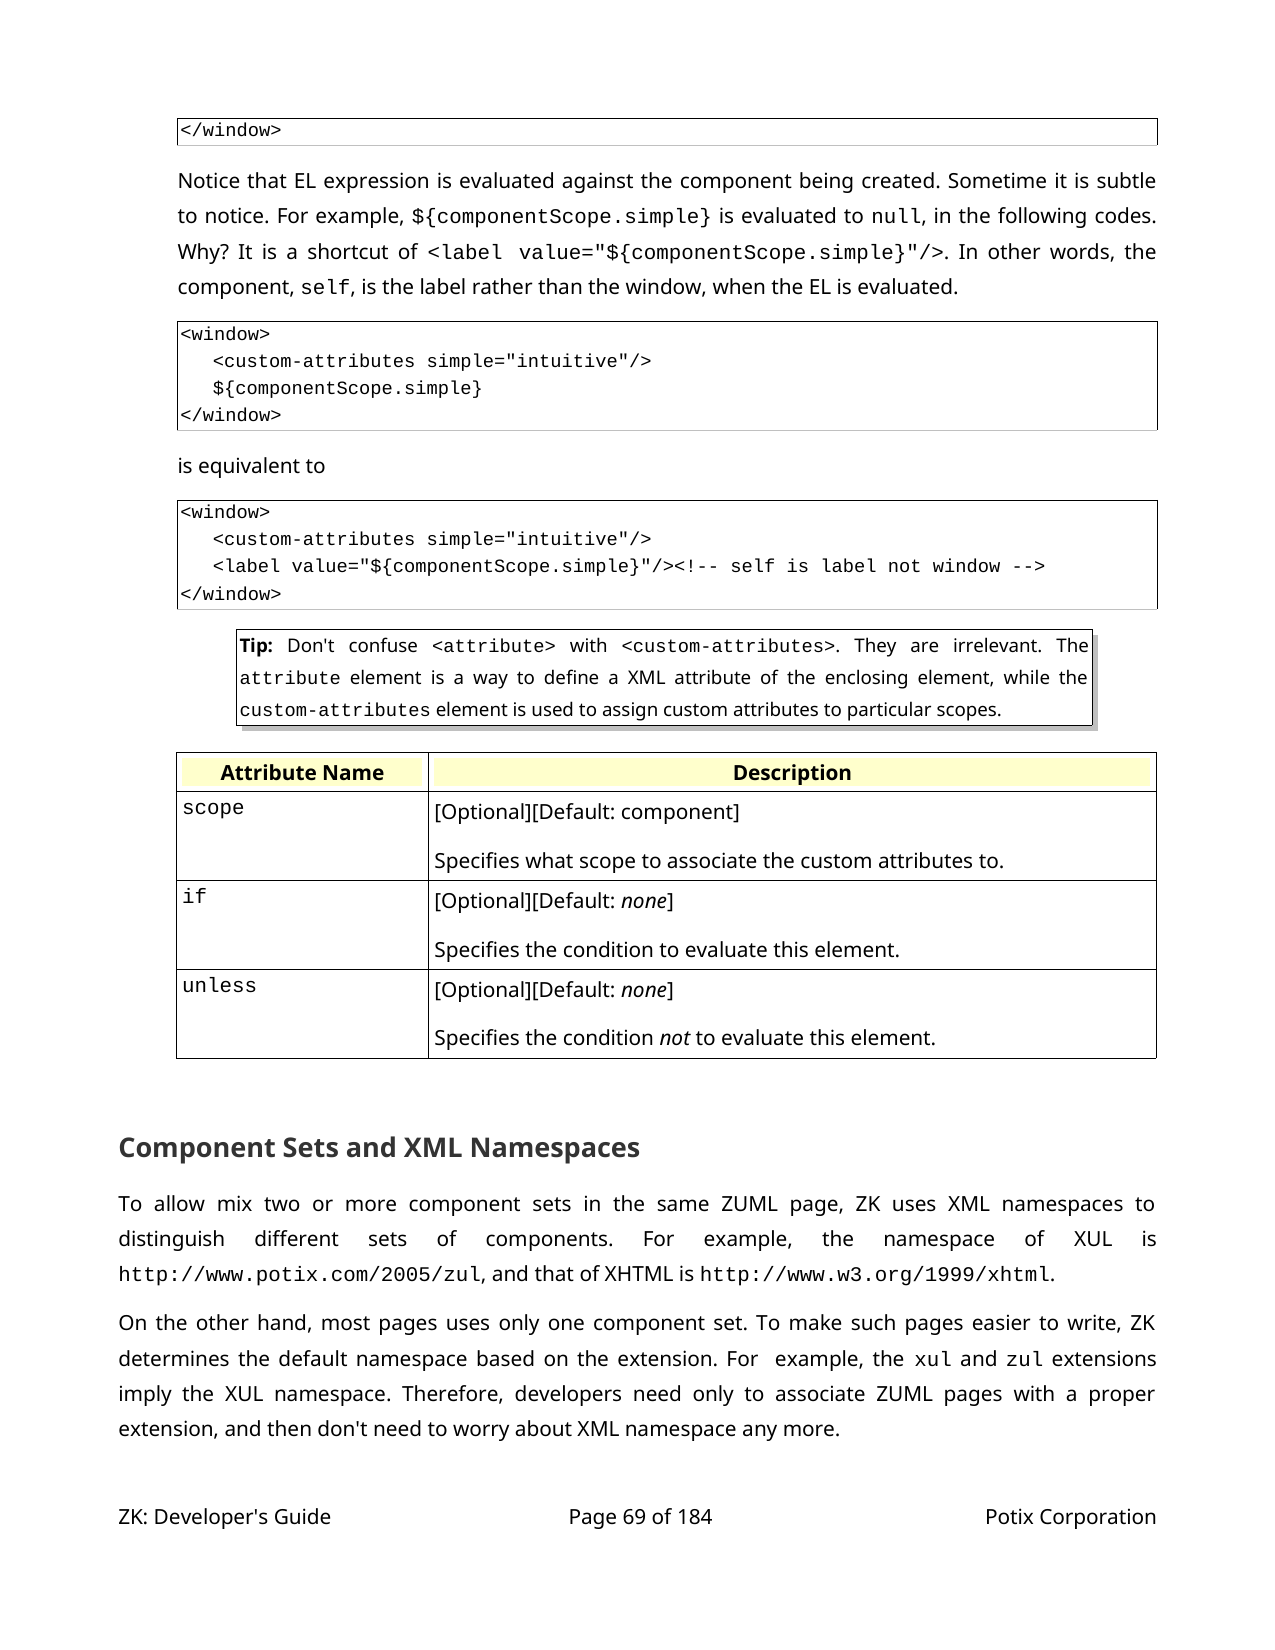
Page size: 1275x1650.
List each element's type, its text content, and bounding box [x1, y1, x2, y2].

text </window> [178, 581, 1157, 609]
table_cell [Optional][Default: none] Specifies the condition to evaluate this element. [429, 881, 1156, 969]
table_cell if [177, 881, 428, 969]
text <window> [178, 501, 1157, 524]
text </window> [178, 403, 1157, 430]
text is equivalent to [177, 451, 1157, 479]
table_header Attribute Name [177, 753, 428, 791]
text Notice that EL expression is evaluated against the component being created. Sometime it is subtle to notice. For example, ${componentScope.simple} is evaluated to null, in the following codes. Why? It is a shortcut of <label value="${componentScope.simple}"/>. In other words, the component, self, is the label rather than the window, when the EL is evaluated. [177, 166, 1157, 301]
text <custom-attributes simple="intuitive"/> [178, 527, 1157, 551]
text Tip: Don't confuse <attribute> with <custom-attributes>. They are irrelevant. The attribute element is a way to define a XML attribute of the enclosing element, while the custom-attributes element is used to assign custom attributes to particular scopes. [237, 630, 1092, 725]
text </window> [178, 119, 1157, 145]
table_cell unless [177, 970, 428, 1058]
text <window> [178, 322, 1157, 346]
table_cell [Optional][Default: none] Specifies the condition not to evaluate this element. [429, 970, 1156, 1058]
text ${componentScope.simple} [178, 376, 1157, 400]
text <label value="${componentScope.simple}"/><!-- self is label not window --> [178, 554, 1157, 578]
table_header Description [429, 753, 1156, 791]
table_cell scope [177, 792, 428, 880]
text To allow mix two or more component sets in the same ZUML page, ZK uses XML namespaces to distinguish different sets of components. For example, the namespace of XUL is http://www.potix.com/2005/zul, and that of XHTML is http://www.w3.org/1999/xhtml. [118, 1189, 1157, 1288]
table_cell [Optional][Default: component] Specifies what scope to associate the custom attributes to. [429, 792, 1156, 880]
text On the other hand, most pages uses only one component set. To make such pages easier to write, ZK determines the default namespace based on the extension. For example, the xul and zul extensions imply the XUL namespace. Therefore, developers need only to associate ZUML pages with a proper extension, and then don't need to worry about XML namespace any more. [118, 1308, 1157, 1443]
subtitle Component Sets and XML Namespaces [118, 1128, 1157, 1165]
text <custom-attributes simple="intuitive"/> [178, 349, 1157, 373]
